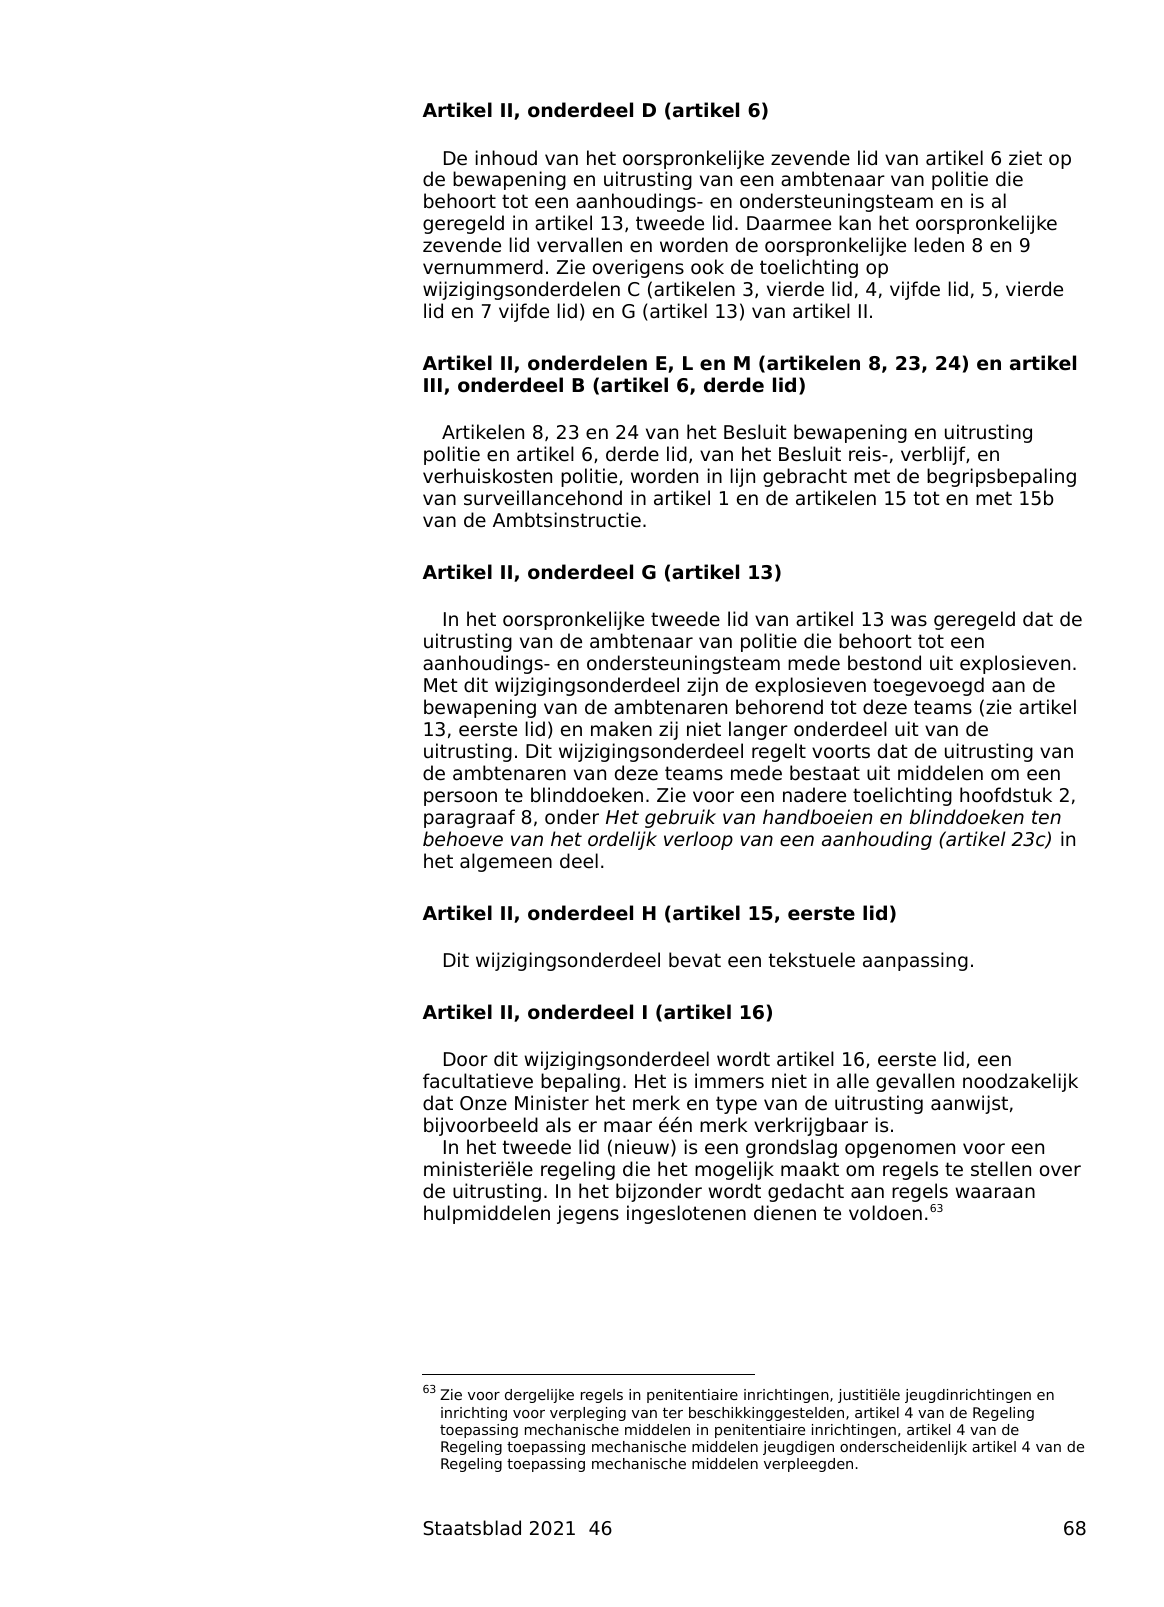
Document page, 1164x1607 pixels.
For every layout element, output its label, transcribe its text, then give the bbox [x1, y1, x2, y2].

subtitle Artikel II, onderdeel I (artikel 16) [422, 1002, 1087, 1024]
subtitle Artikel II, onderdelen E, L en M (artikelen 8, 23, 24) en artikel III, onderdeel B (artikel 6, derde lid) [422, 353, 1087, 397]
text Artikelen 8, 23 en 24 van het Besluit bewapening en uitrusting politie en artikel 6, derde lid, van het Besluit reis-, verblijf, en verhuiskosten politie, worden in lijn gebracht met de begripsbepaling van surveillancehond in artikel 1 en de artikelen 15 tot en met 15b van de Ambtsinstructie. [422, 422, 1087, 532]
text In het oorspronkelijke tweede lid van artikel 13 was geregeld dat de uitrusting van de ambtenaar van politie die behoort tot een aanhoudings- en ondersteuningsteam mede bestond uit explosieven. Met dit wijzigingsonderdeel zijn de explosieven toegevoegd aan de bewapening van de ambtenaren behorend tot deze teams (zie artikel 13, eerste lid) en maken zij niet langer onderdeel uit van de uitrusting. Dit wijzigingsonderdeel regelt voorts dat de uitrusting van de ambtenaren van deze teams mede bestaat uit middelen om een persoon te blinddoeken. Zie voor een nadere toelichting hoofdstuk 2, paragraaf 8, onder Het gebruik van handboeien en blinddoeken ten behoeve van het ordelijk verloop van een aanhouding (artikel 23c) in het algemeen deel. [422, 609, 1087, 873]
text Zie voor dergelijke regels in penitentiaire inrichtingen, justitiële jeugdinrichtingen en inrichting voor verpleging van ter beschikkinggestelden, artikel 4 van de Regeling toepassing mechanische middelen in penitentiaire inrichtingen, artikel 4 van de Regeling toepassing mechanische middelen jeugdigen onderscheidenlijk artikel 4 van de Regeling toepassing mechanische middelen verpleegden. [422, 1383, 1087, 1473]
subtitle Artikel II, onderdeel G (artikel 13) [422, 562, 1087, 584]
text Door dit wijzigingsonderdeel wordt artikel 16, eerste lid, een facultatieve bepaling. Het is immers niet in alle gevallen noodzakelijk dat Onze Minister het merk en type van de uitrusting aanwijst, bijvoorbeeld als er maar één merk verkrijgbaar is. [422, 1049, 1087, 1137]
subtitle Artikel II, onderdeel H (artikel 15, eerste lid) [422, 903, 1087, 925]
text In het tweede lid (nieuw) is een grondslag opgenomen voor een ministeriële regeling die het mogelijk maakt om regels te stellen over de uitrusting. In het bijzonder wordt gedacht aan regels waaraan hulpmiddelen jegens ingeslotenen dienen te voldoen. [422, 1137, 1087, 1224]
subtitle Artikel II, onderdeel D (artikel 6) [422, 100, 1087, 122]
text Dit wijzigingsonderdeel bevat een tekstuele aanpassing. [422, 950, 1087, 972]
text De inhoud van het oorspronkelijke zevende lid van artikel 6 ziet op de bewapening en uitrusting van een ambtenaar van politie die behoort tot een aanhoudings- en ondersteuningsteam en is al geregeld in artikel 13, tweede lid. Daarmee kan het oorspronkelijke zevende lid vervallen en worden de oorspronkelijke leden 8 en 9 vernummerd. Zie overigens ook de toelichting op wijzigingsonderdelen C (artikelen 3, vierde lid, 4, vijfde lid, 5, vierde lid en 7 vijfde lid) en G (artikel 13) van artikel II. [422, 147, 1087, 323]
